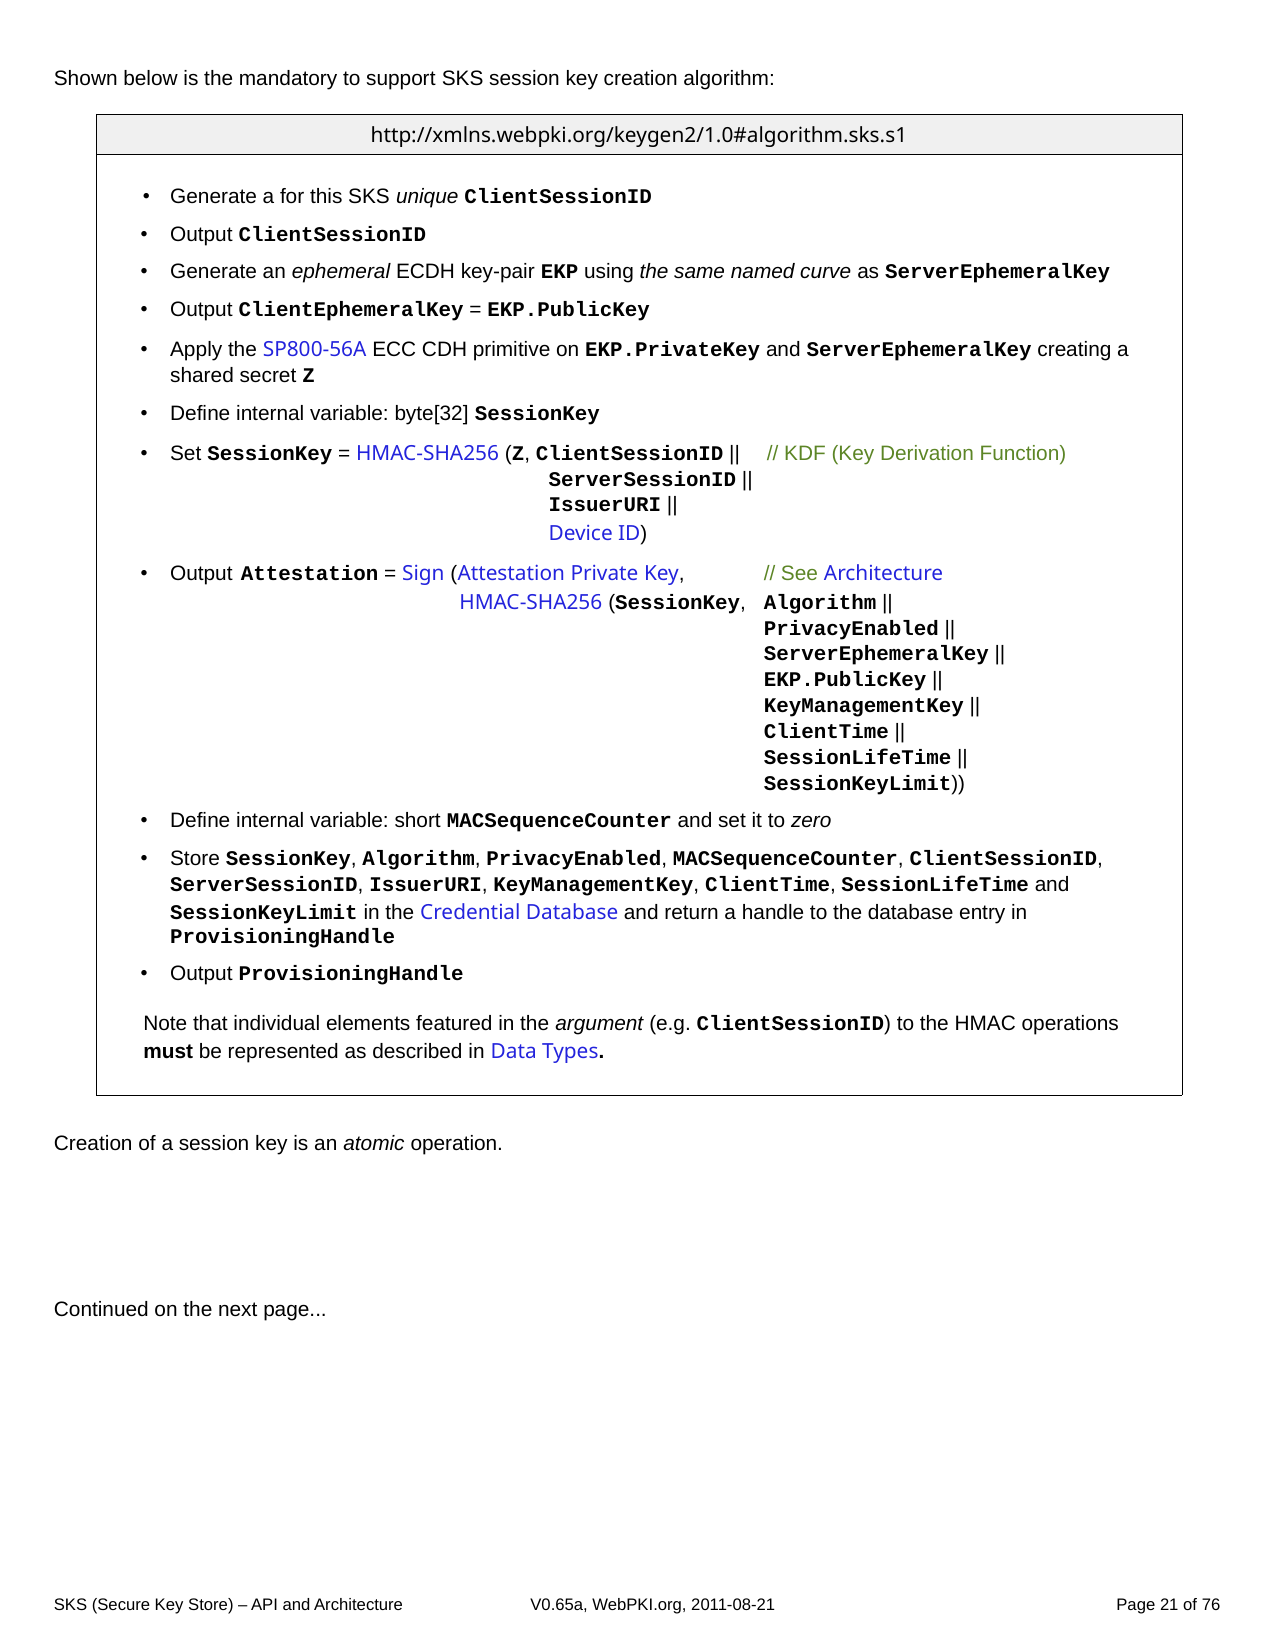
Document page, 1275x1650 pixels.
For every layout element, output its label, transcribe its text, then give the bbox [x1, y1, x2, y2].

text Creation of a session key is an atomic operation. [54, 1130, 1221, 1154]
text Continued on the next page... [54, 1297, 1221, 1321]
table_header http://xmlns.webpki.org/keygen2/1.0#algorithm.sks.s1 [97, 115, 1182, 154]
table_cell Generate a for this SKS unique ClientSessionID Output ClientSessionID Generate an ephemeral ECDH key-pair EKP using the same named curve as ServerEphemeralKey Output ClientEphemeralKey = EKP.PublicKey Apply the SP800-56A ECC CDH primitive on EKP.PrivateKey and ServerEphemeralKey creating a shared secret Z Define internal variable: byte[32] SessionKey Set SessionKey = HMAC-SHA256 (Z, ClientSessionID || // KDF (Key Derivation Function) ServerSessionID || IssuerURI || Device ID) Output Attestation = Sign (Attestation Private Key, // See Architecture HMAC-SHA256 (SessionKey, Algorithm || PrivacyEnabled || ServerEphemeralKey || EKP.PublicKey || KeyManagementKey || ClientTime || SessionLifeTime || SessionKeyLimit)) Define internal variable: short MACSequenceCounter and set it to zero Store SessionKey, Algorithm, PrivacyEnabled, MACSequenceCounter, ClientSessionID, ServerSessionID, IssuerURI, KeyManagementKey, ClientTime, SessionLifeTime and SessionKeyLimit in the Credential Database and return a handle to the database entry in ProvisioningHandle Output ProvisioningHandle Note that individual elements featured in the argument (e.g. ClientSessionID) to the HMAC operations must be represented as described in Data Types. [97, 155, 1182, 1094]
text Shown below is the mandatory to support SKS session key creation algorithm: [54, 66, 1221, 114]
